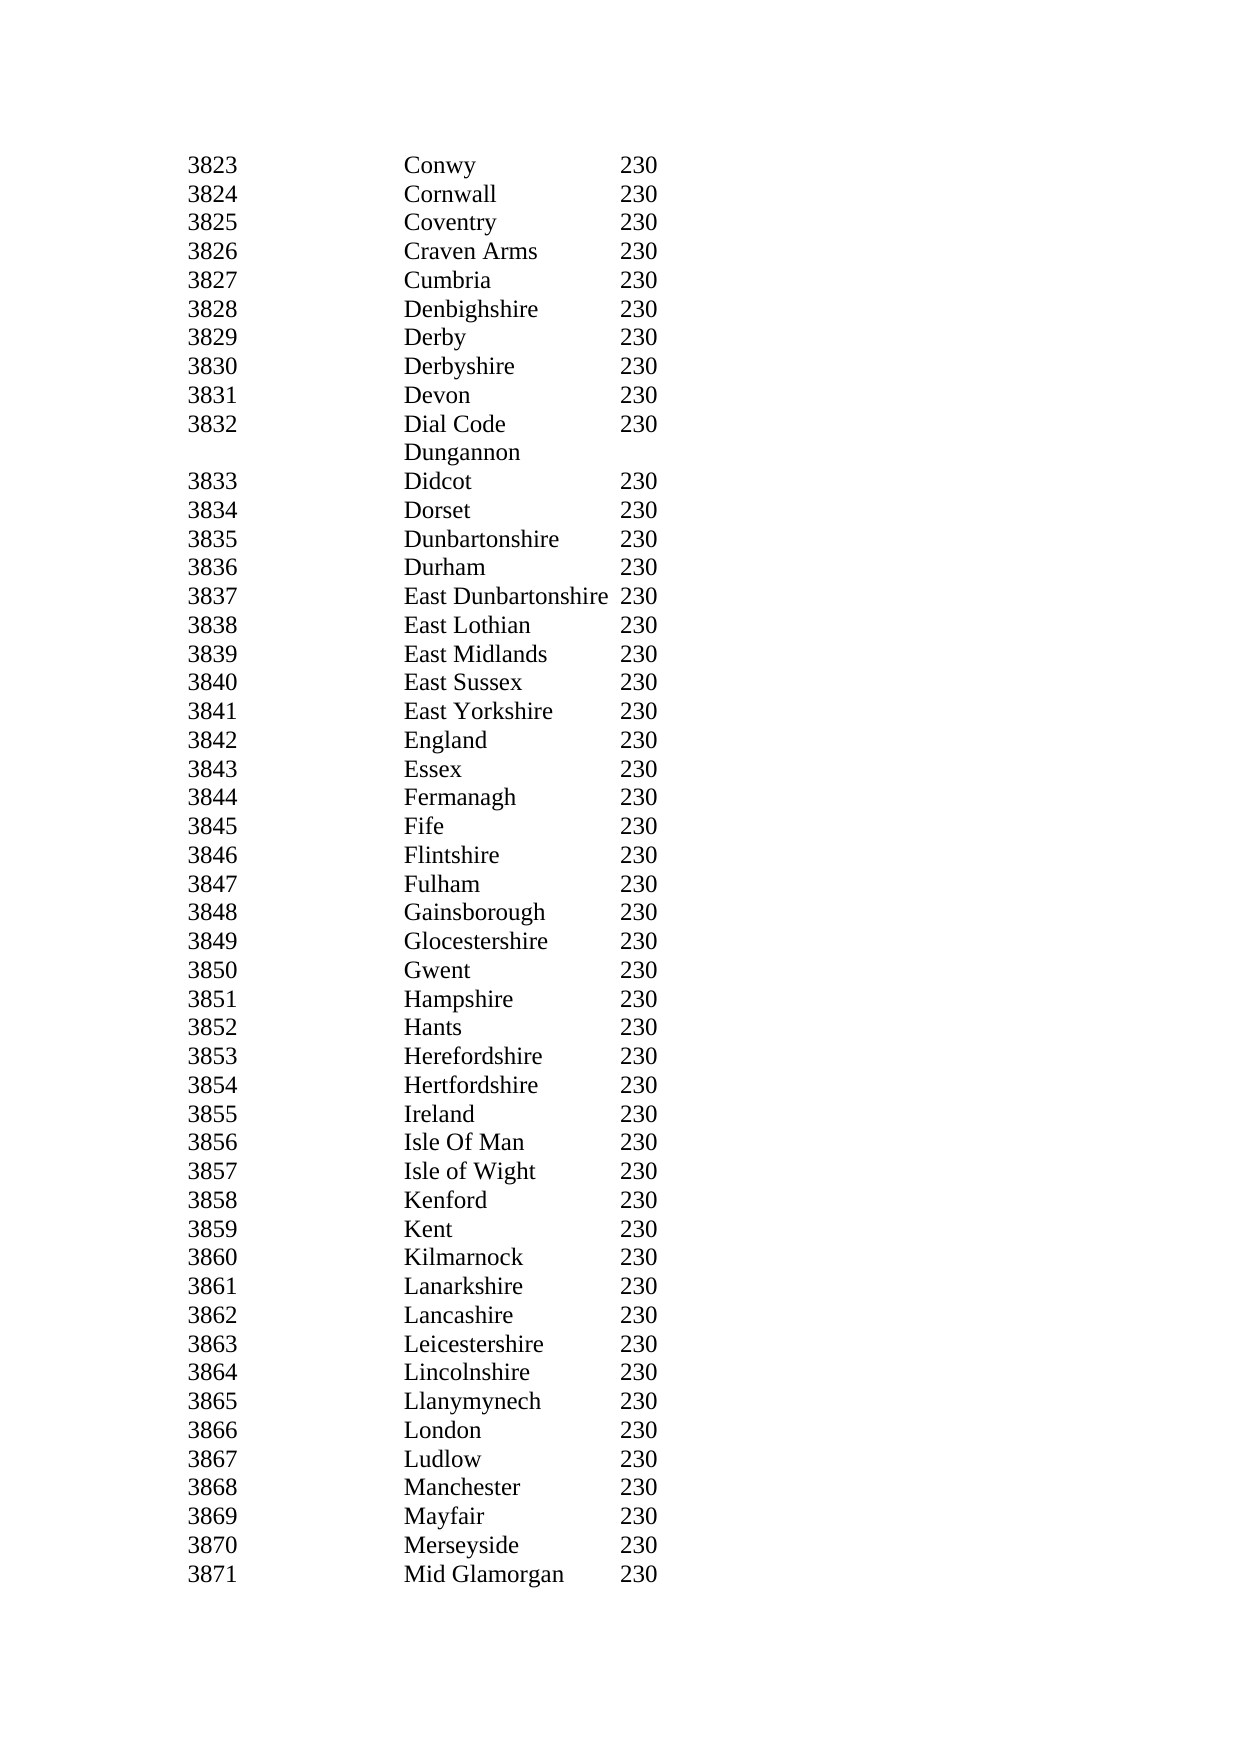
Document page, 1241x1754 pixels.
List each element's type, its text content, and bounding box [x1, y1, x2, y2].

table_cell 230 [620, 754, 836, 782]
table_cell Conwy [404, 150, 620, 179]
table_cell 3863 [188, 1329, 404, 1357]
table_cell [836, 696, 1053, 725]
table_cell 230 [620, 1128, 836, 1156]
table_cell [836, 869, 1053, 897]
table_cell 230 [620, 696, 836, 725]
table_cell Fermanagh [404, 783, 620, 811]
table_cell 230 [620, 811, 836, 840]
table_cell Leicestershire [404, 1329, 620, 1357]
table_cell 230 [620, 1329, 836, 1357]
table_cell East Sussex [404, 668, 620, 696]
table_cell 3842 [188, 725, 404, 754]
table_cell 3865 [188, 1386, 404, 1415]
table_cell 3871 [188, 1559, 404, 1587]
table_cell Derby [404, 323, 620, 351]
table_cell [836, 1473, 1053, 1501]
table_cell East Yorkshire [404, 696, 620, 725]
table_cell 3844 [188, 783, 404, 811]
table_cell Ireland [404, 1099, 620, 1127]
table_cell 3869 [188, 1501, 404, 1530]
table_cell [836, 179, 1053, 207]
table_cell [836, 1041, 1053, 1070]
table_cell [836, 1415, 1053, 1444]
table_cell 230 [620, 639, 836, 667]
table_cell [836, 811, 1053, 840]
table_cell Cornwall [404, 179, 620, 207]
table_cell 3845 [188, 811, 404, 840]
table_cell [836, 725, 1053, 754]
table_cell 230 [620, 208, 836, 236]
table_cell 3838 [188, 610, 404, 639]
table_cell London [404, 1415, 620, 1444]
table_cell [836, 265, 1053, 294]
table_cell [836, 610, 1053, 639]
table_cell [836, 1156, 1053, 1185]
table_cell [836, 926, 1053, 955]
table_cell 3830 [188, 351, 404, 380]
table_cell 3867 [188, 1444, 404, 1472]
table_cell 3857 [188, 1156, 404, 1185]
table_cell 3868 [188, 1473, 404, 1501]
table_cell [836, 639, 1053, 667]
table_cell 230 [620, 179, 836, 207]
table_cell 230 [620, 610, 836, 639]
table_cell 230 [620, 466, 836, 495]
table_cell 3859 [188, 1214, 404, 1242]
table_cell 3853 [188, 1041, 404, 1070]
table_cell 230 [620, 1473, 836, 1501]
table_cell Craven Arms [404, 236, 620, 265]
table_cell 3836 [188, 553, 404, 581]
table_cell 230 [620, 1358, 836, 1386]
table_cell [836, 1271, 1053, 1300]
table_cell [836, 495, 1053, 524]
table_cell 230 [620, 1013, 836, 1041]
table_cell [836, 466, 1053, 495]
table_cell 3837 [188, 581, 404, 610]
table_cell 230 [620, 1559, 836, 1587]
table_cell 230 [620, 1444, 836, 1472]
table_cell [836, 294, 1053, 322]
table_cell 230 [620, 1099, 836, 1127]
table_cell 230 [620, 1243, 836, 1271]
table_cell [836, 1099, 1053, 1127]
table_cell 3840 [188, 668, 404, 696]
table_cell [836, 1358, 1053, 1386]
table_cell 230 [620, 984, 836, 1012]
table_cell 3852 [188, 1013, 404, 1041]
table_cell 230 [620, 898, 836, 926]
table_cell Gainsborough [404, 898, 620, 926]
table_cell Herefordshire [404, 1041, 620, 1070]
table_cell 3843 [188, 754, 404, 782]
table_cell Flintshire [404, 840, 620, 869]
table_cell 3851 [188, 984, 404, 1012]
table_cell 230 [620, 668, 836, 696]
table_cell 3856 [188, 1128, 404, 1156]
table_cell Merseyside [404, 1530, 620, 1559]
table_cell [836, 1070, 1053, 1099]
table_cell Hants [404, 1013, 620, 1041]
table_cell [836, 150, 1053, 179]
table_cell Ludlow [404, 1444, 620, 1472]
table_cell [836, 351, 1053, 380]
table_cell [836, 323, 1053, 351]
table_cell Isle of Wight [404, 1156, 620, 1185]
table_cell East Midlands [404, 639, 620, 667]
table_cell Kenford [404, 1185, 620, 1214]
table_cell [836, 1530, 1053, 1559]
table_cell 3854 [188, 1070, 404, 1099]
table_cell 3841 [188, 696, 404, 725]
table_cell 230 [620, 150, 836, 179]
table_cell Lanarkshire [404, 1271, 620, 1300]
table_cell [836, 1243, 1053, 1271]
table_cell 3848 [188, 898, 404, 926]
table_cell 230 [620, 1185, 836, 1214]
table_cell Kilmarnock [404, 1243, 620, 1271]
table_cell 3835 [188, 524, 404, 552]
table_cell 3828 [188, 294, 404, 322]
table_cell 3831 [188, 380, 404, 409]
table_cell 3847 [188, 869, 404, 897]
table_cell 3823 [188, 150, 404, 179]
table_cell Kent [404, 1214, 620, 1242]
table_cell 230 [620, 265, 836, 294]
table_cell 3855 [188, 1099, 404, 1127]
table_cell 230 [620, 725, 836, 754]
table_cell 3834 [188, 495, 404, 524]
table_cell Cumbria [404, 265, 620, 294]
table_cell 230 [620, 783, 836, 811]
table_cell 230 [620, 840, 836, 869]
table_cell [836, 1386, 1053, 1415]
table_cell England [404, 725, 620, 754]
table_cell [836, 840, 1053, 869]
table_cell 3832 [188, 409, 404, 466]
table_cell 230 [620, 955, 836, 984]
table_cell 3860 [188, 1243, 404, 1271]
table_cell Dial Code Dungannon [404, 409, 620, 466]
table_cell [836, 754, 1053, 782]
table_cell 3864 [188, 1358, 404, 1386]
table_cell Fulham [404, 869, 620, 897]
table_cell 230 [620, 1271, 836, 1300]
table_cell Durham [404, 553, 620, 581]
table_cell 3862 [188, 1300, 404, 1329]
table_cell 230 [620, 869, 836, 897]
table_cell Glocestershire [404, 926, 620, 955]
table_cell [836, 208, 1053, 236]
table_cell [836, 1444, 1053, 1472]
table_cell 230 [620, 1386, 836, 1415]
table_cell [836, 1128, 1053, 1156]
table_cell East Dunbartonshire [404, 581, 620, 610]
table_cell [836, 1185, 1053, 1214]
table_cell [836, 380, 1053, 409]
table_cell 230 [620, 1530, 836, 1559]
table_cell Derbyshire [404, 351, 620, 380]
table_cell 3858 [188, 1185, 404, 1214]
table_cell 230 [620, 581, 836, 610]
table_cell [836, 783, 1053, 811]
table_cell 3839 [188, 639, 404, 667]
table_cell 3870 [188, 1530, 404, 1559]
table_cell 230 [620, 380, 836, 409]
table_cell Dorset [404, 495, 620, 524]
table_cell Mid Glamorgan [404, 1559, 620, 1587]
table_cell [836, 236, 1053, 265]
table_cell 3846 [188, 840, 404, 869]
table_cell 230 [620, 1415, 836, 1444]
table_cell 3827 [188, 265, 404, 294]
table_cell Lincolnshire [404, 1358, 620, 1386]
table_cell 230 [620, 1156, 836, 1185]
table_cell 3829 [188, 323, 404, 351]
table_cell East Lothian [404, 610, 620, 639]
table_cell Hampshire [404, 984, 620, 1012]
table_cell 230 [620, 926, 836, 955]
table_cell [836, 668, 1053, 696]
table_cell Denbighshire [404, 294, 620, 322]
table_cell [836, 898, 1053, 926]
table_cell [836, 581, 1053, 610]
table_cell [836, 1013, 1053, 1041]
table_cell [836, 1559, 1053, 1587]
table_cell 230 [620, 553, 836, 581]
table_cell Coventry [404, 208, 620, 236]
table_cell 230 [620, 1070, 836, 1099]
table_cell 230 [620, 1041, 836, 1070]
table_cell Llanymynech [404, 1386, 620, 1415]
table_cell [836, 955, 1053, 984]
table_cell Manchester [404, 1473, 620, 1501]
table_cell Fife [404, 811, 620, 840]
table_cell 230 [620, 1501, 836, 1530]
table_cell Essex [404, 754, 620, 782]
table_cell [836, 984, 1053, 1012]
table_cell 230 [620, 323, 836, 351]
table_cell Mayfair [404, 1501, 620, 1530]
table_cell 230 [620, 524, 836, 552]
table_cell 3833 [188, 466, 404, 495]
table_cell [836, 1300, 1053, 1329]
table_cell Lancashire [404, 1300, 620, 1329]
table_cell [836, 1329, 1053, 1357]
table_cell 230 [620, 1214, 836, 1242]
table_cell 3824 [188, 179, 404, 207]
table_cell 3861 [188, 1271, 404, 1300]
table_cell 3825 [188, 208, 404, 236]
table_cell [836, 409, 1053, 466]
table_cell 230 [620, 1300, 836, 1329]
table_cell [836, 524, 1053, 552]
table_cell Devon [404, 380, 620, 409]
table_cell 230 [620, 495, 836, 524]
table_cell 3826 [188, 236, 404, 265]
table_cell Dunbartonshire [404, 524, 620, 552]
table_cell 230 [620, 409, 836, 466]
table_cell [836, 1214, 1053, 1242]
table_cell 230 [620, 236, 836, 265]
table_cell [836, 1501, 1053, 1530]
table_cell [836, 553, 1053, 581]
table_cell Isle Of Man [404, 1128, 620, 1156]
table_cell Didcot [404, 466, 620, 495]
table_cell 3866 [188, 1415, 404, 1444]
table_cell 3849 [188, 926, 404, 955]
table_cell Gwent [404, 955, 620, 984]
table_cell 3850 [188, 955, 404, 984]
table_cell Hertfordshire [404, 1070, 620, 1099]
table_cell 230 [620, 351, 836, 380]
table_cell 230 [620, 294, 836, 322]
